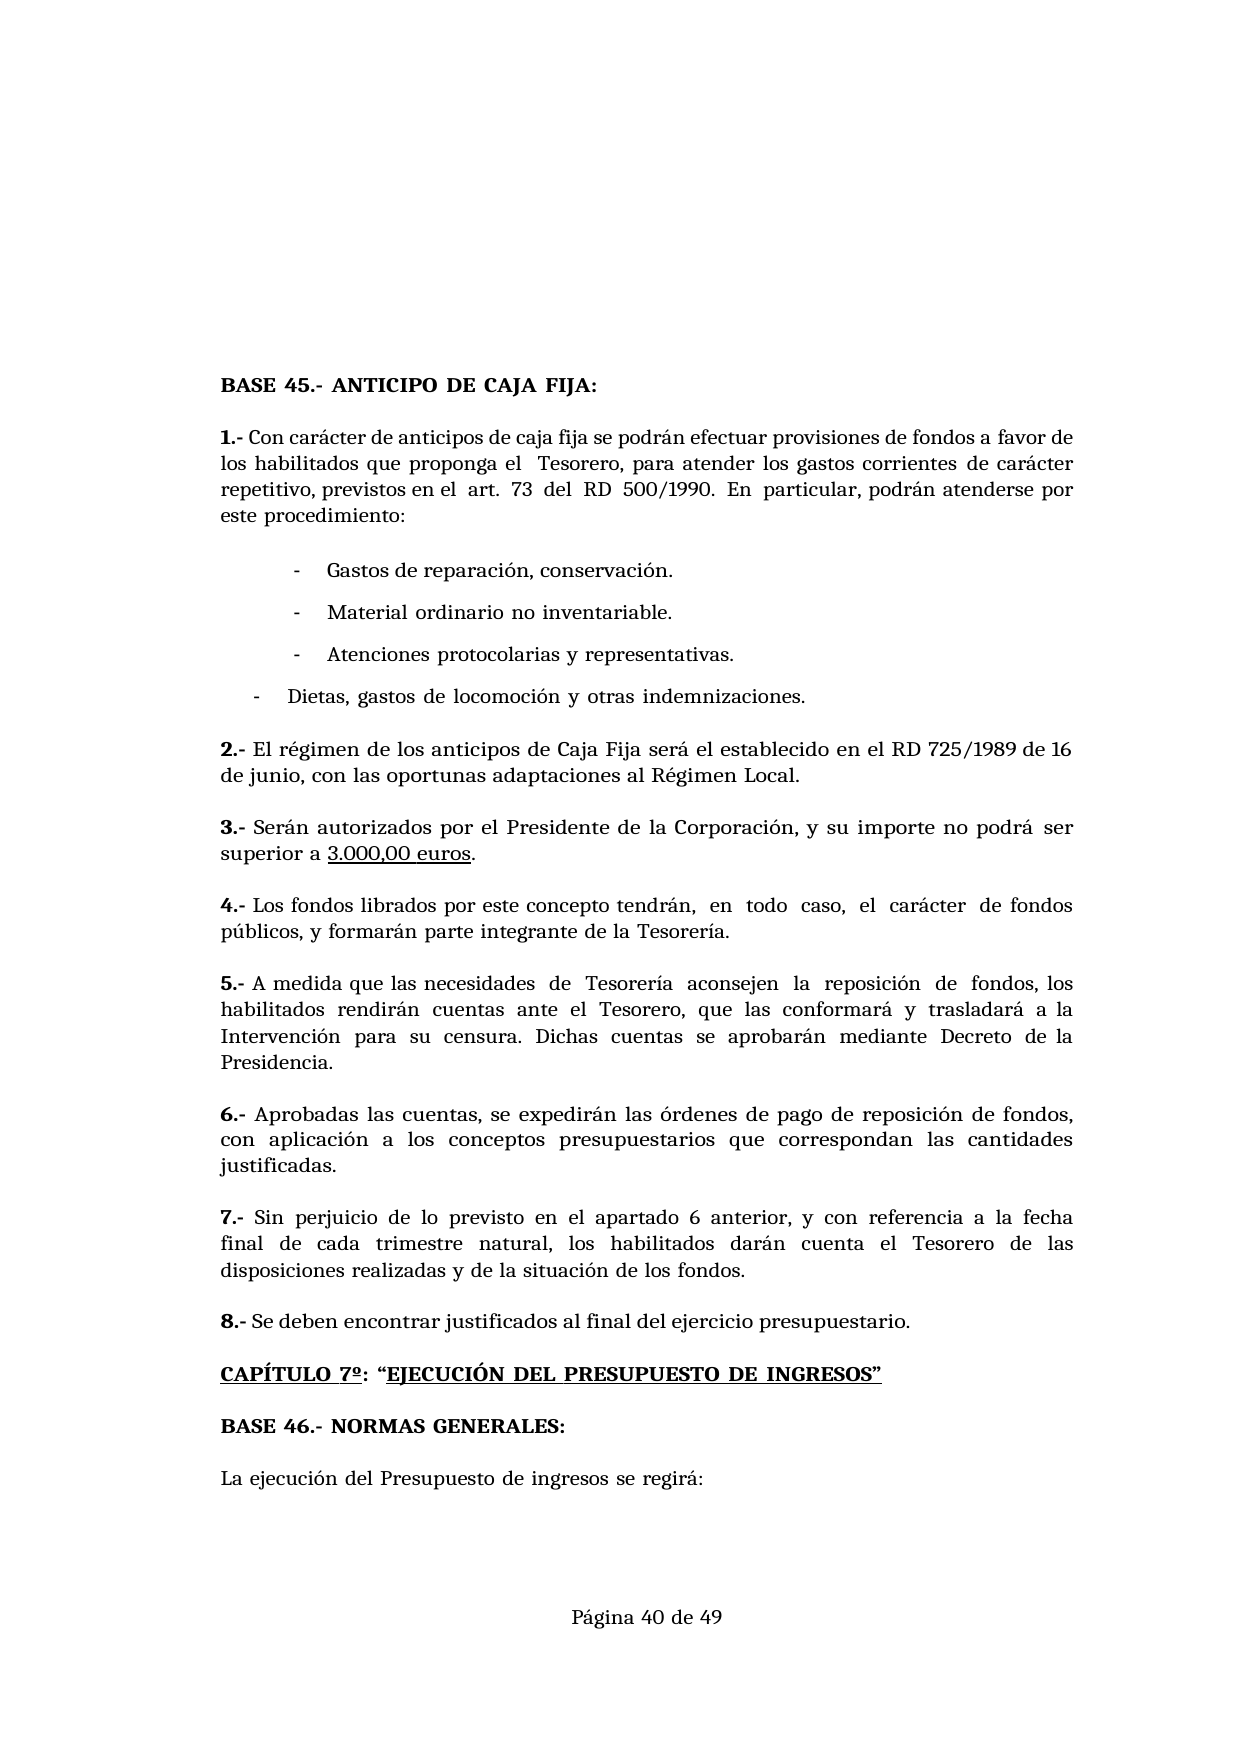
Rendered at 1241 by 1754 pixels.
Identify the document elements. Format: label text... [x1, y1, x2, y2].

text BASE 46.- NORMAS GENERALES: [220, 1414, 1103, 1438]
text 7.- Sin perjuicio de lo previsto en el apartado 6 anterior, y con referencia a la fecha final de cada trimestre natural, los habilitados darán cuenta el Tesorero de las disposiciones realizadas y de la situación de los fondos. [220, 1206, 1073, 1282]
list Gastos de reparación, conservación. [293, 555, 1103, 583]
subtitle BASE 45.- ANTICIPO DE CAJA FIJA: [220, 374, 1103, 398]
text 4.- Los fondos librados por este concepto tendrán, en todo caso, el carácter de fondos públicos, y formarán parte integrante de la Tesorería. [220, 894, 1073, 944]
list Material ordinario no inventariable. [293, 597, 1103, 626]
text 8.- Se deben encontrar justificados al final del ejercicio presupuestario. [220, 1310, 1103, 1334]
text 6.- Aprobadas las cuentas, se expedirán las órdenes de pago de reposición de fondos, con aplicación a los conceptos presupuestarios que correspondan las cantidades justificadas. [220, 1102, 1073, 1178]
text 5.- A medida que las necesidades de Tesorería aconsejen la reposición de fondos, los habilitados rendirán cuentas ante el Tesorero, que las conformará y trasladará a la Intervención para su censura. Dichas cuentas se aprobarán mediante Decreto de la Presidencia. [220, 972, 1073, 1074]
text 1.- Con carácter de anticipos de caja fija se podrán efectuar provisiones de fondos a favor de los habilitados que proponga el Tesorero, para atender los gastos corrientes de carácter repetitivo, previstos en el art. 73 del RD 500/1990. En particular, podrán atenderse por este procedimiento: [220, 426, 1073, 527]
text Página 40 de 49 [190, 1605, 1103, 1629]
list Atenciones protocolarias y representativas. [293, 639, 1103, 667]
subtitle CAPÍTULO 7º: “EJECUCIÓN DEL PRESUPUESTO DE INGRESOS” [220, 1362, 1103, 1386]
text 3.- Serán autorizados por el Presidente de la Corporación, y su importe no podrá ser superior a 3.000,00 euros. [220, 816, 1073, 866]
text 2.- El régimen de los anticipos de Caja Fija será el establecido en el RD 725/1989 de 16 de junio, con las oportunas adaptaciones al Régimen Local. [220, 737, 1073, 788]
list Dietas, gastos de locomoción y otras indemnizaciones. [253, 681, 1103, 709]
text La ejecución del Presupuesto de ingresos se regirá: [220, 1467, 1103, 1491]
